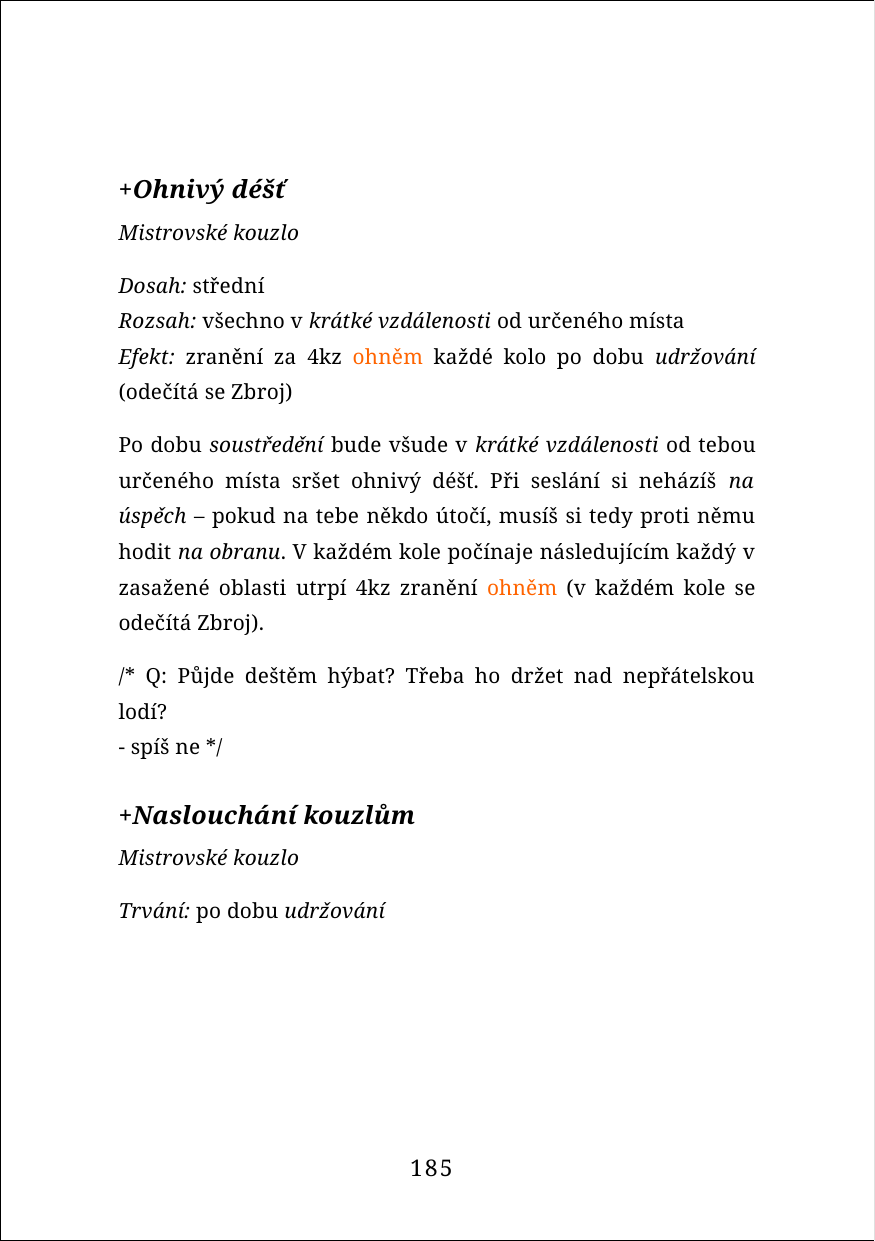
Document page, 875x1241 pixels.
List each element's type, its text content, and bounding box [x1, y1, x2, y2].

text Po dobu soustředění bude všude v krátké vzdálenosti od tebou určeného místa sršet ohnivý déšť. Při seslání si neházíš na úspěch – pokud na tebe někdo útočí, musíš si tedy proti němu hodit na obranu. V každém kole počínaje následujícím každý v zasažené oblasti utrpí 4kz zranění ohněm (v každém kole se odečítá Zbroj). [118, 431, 756, 637]
subtitle +Naslouchání kouzlům [118, 797, 756, 832]
text Dosah: střední Rozsah: všechno v krátké vzdálenosti od určeného místa Efekt: zranění za 4kz ohněm každé kolo po dobu udržování (odečítá se Zbroj) [118, 271, 756, 406]
subtitle +Ohnivý déšť [118, 172, 756, 206]
text /* Q: Půjde deštěm hýbat? Třeba ho držet nad nepřátelskou lodí? - spíš ne */ [118, 661, 756, 761]
text Mistrovské kouzlo [118, 843, 756, 872]
text Trvání: po dobu udržování [118, 897, 756, 925]
text Mistrovské kouzlo [118, 218, 756, 246]
